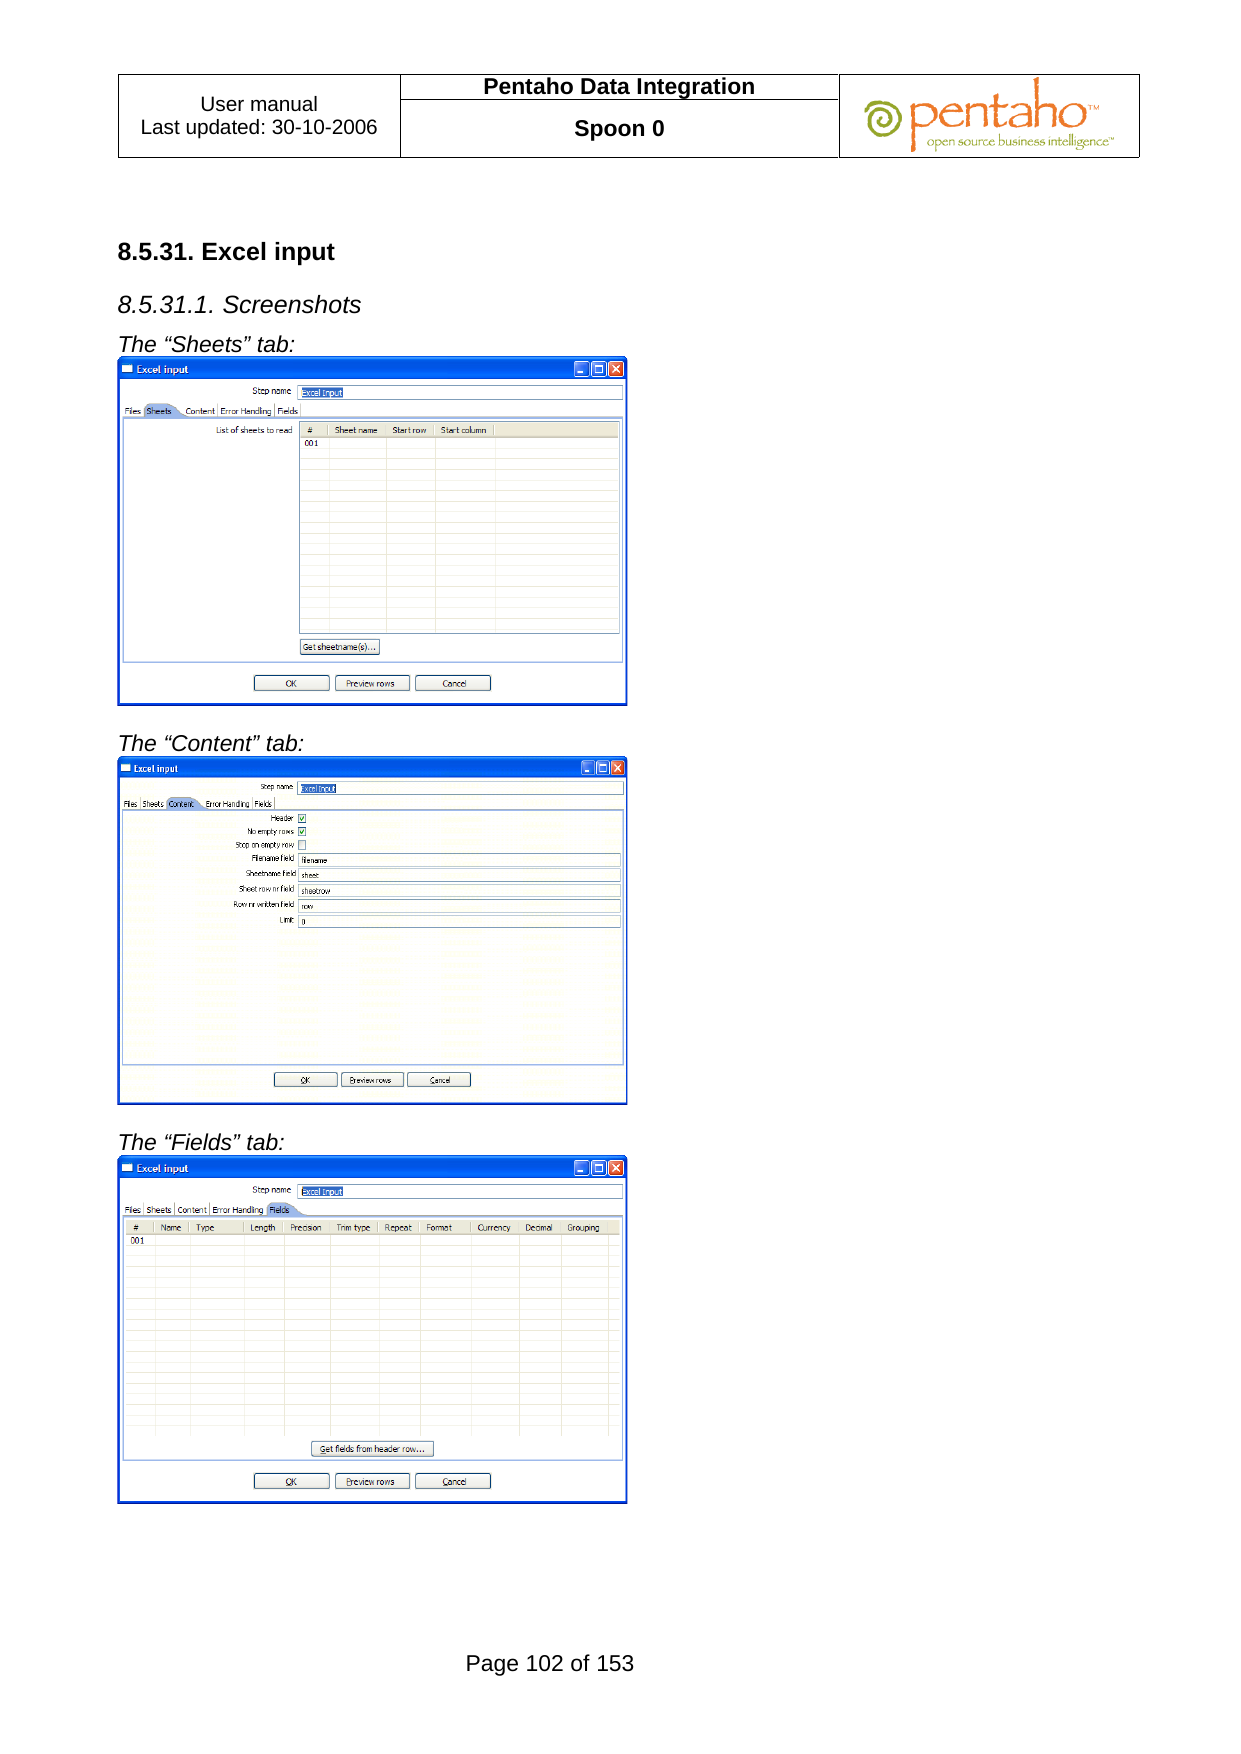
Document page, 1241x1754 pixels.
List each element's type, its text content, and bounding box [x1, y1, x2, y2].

text The “Sheets” tab: [117, 331, 1137, 357]
subtitle Excel input [117, 238, 1137, 266]
picture [117, 756, 628, 1105]
subtitle Screenshots [117, 291, 1137, 319]
picture [117, 356, 628, 706]
text The “Content” tab: [117, 731, 1137, 756]
text The “Fields” tab: [117, 1130, 1137, 1156]
picture [117, 1155, 628, 1504]
